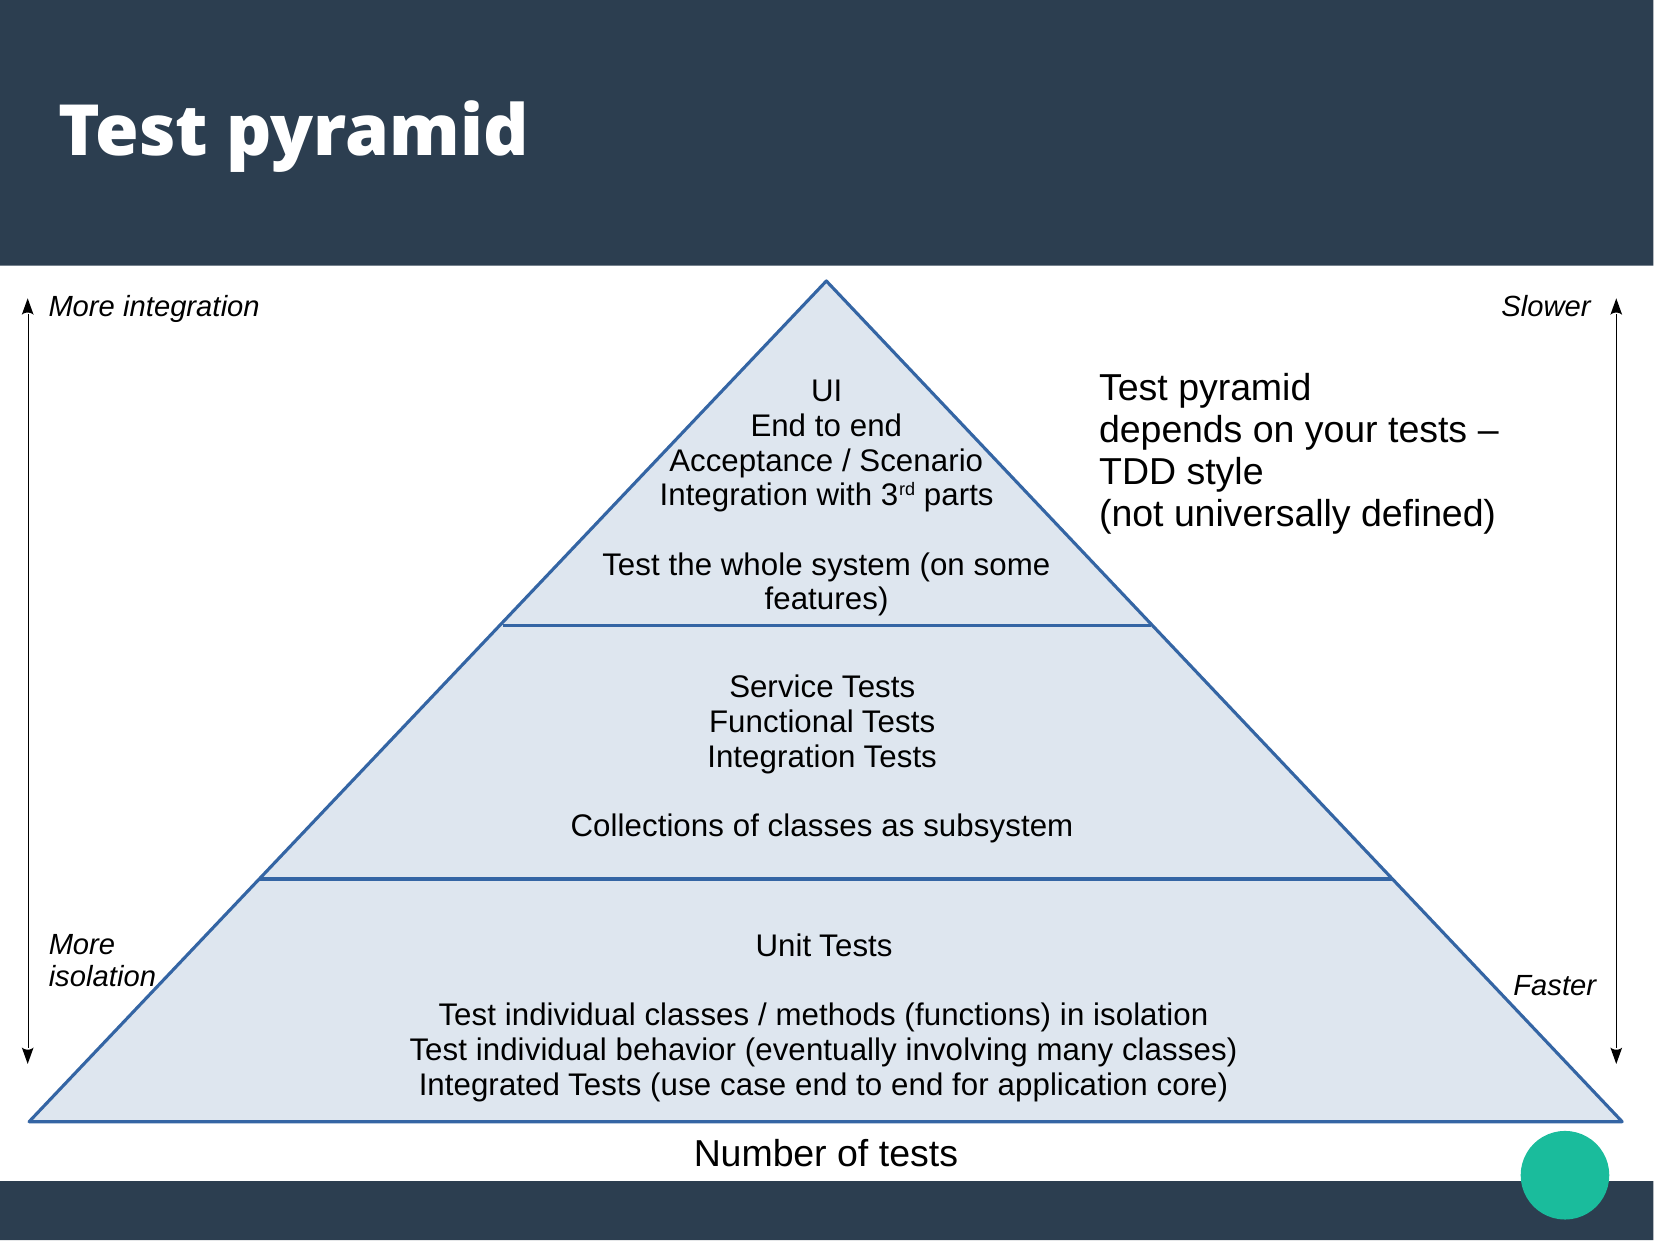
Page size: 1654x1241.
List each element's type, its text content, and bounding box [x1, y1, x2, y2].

text_box Faster [1498, 961, 1620, 1010]
text_box More integration [33, 282, 287, 331]
text_box Unit Tests Test individual classes / methods (functions) in isolation Test individual behavior (eventually involving many classes) Integrated Tests (use case end to end for application core) [394, 920, 1254, 1110]
title Test pyramid [59, 49, 1595, 207]
text_box Number of tests [679, 1125, 974, 1182]
text_box UI End to end Acceptance / Scenario Integration with 3rd parts Test the whole system (on some features) [561, 365, 1092, 624]
text_box Service Tests Functional Tests Integration Tests Collections of classes as subsystem [555, 662, 1090, 851]
text_box More isolation [33, 920, 174, 1001]
text_box [29, 878, 1623, 1122]
text_box [261, 560, 1391, 877]
text_box Test pyramid depends on your tests – TDD style (not universally defined) [1084, 359, 1571, 543]
text_box [746, 280, 906, 365]
text_box Slower [1486, 282, 1608, 331]
